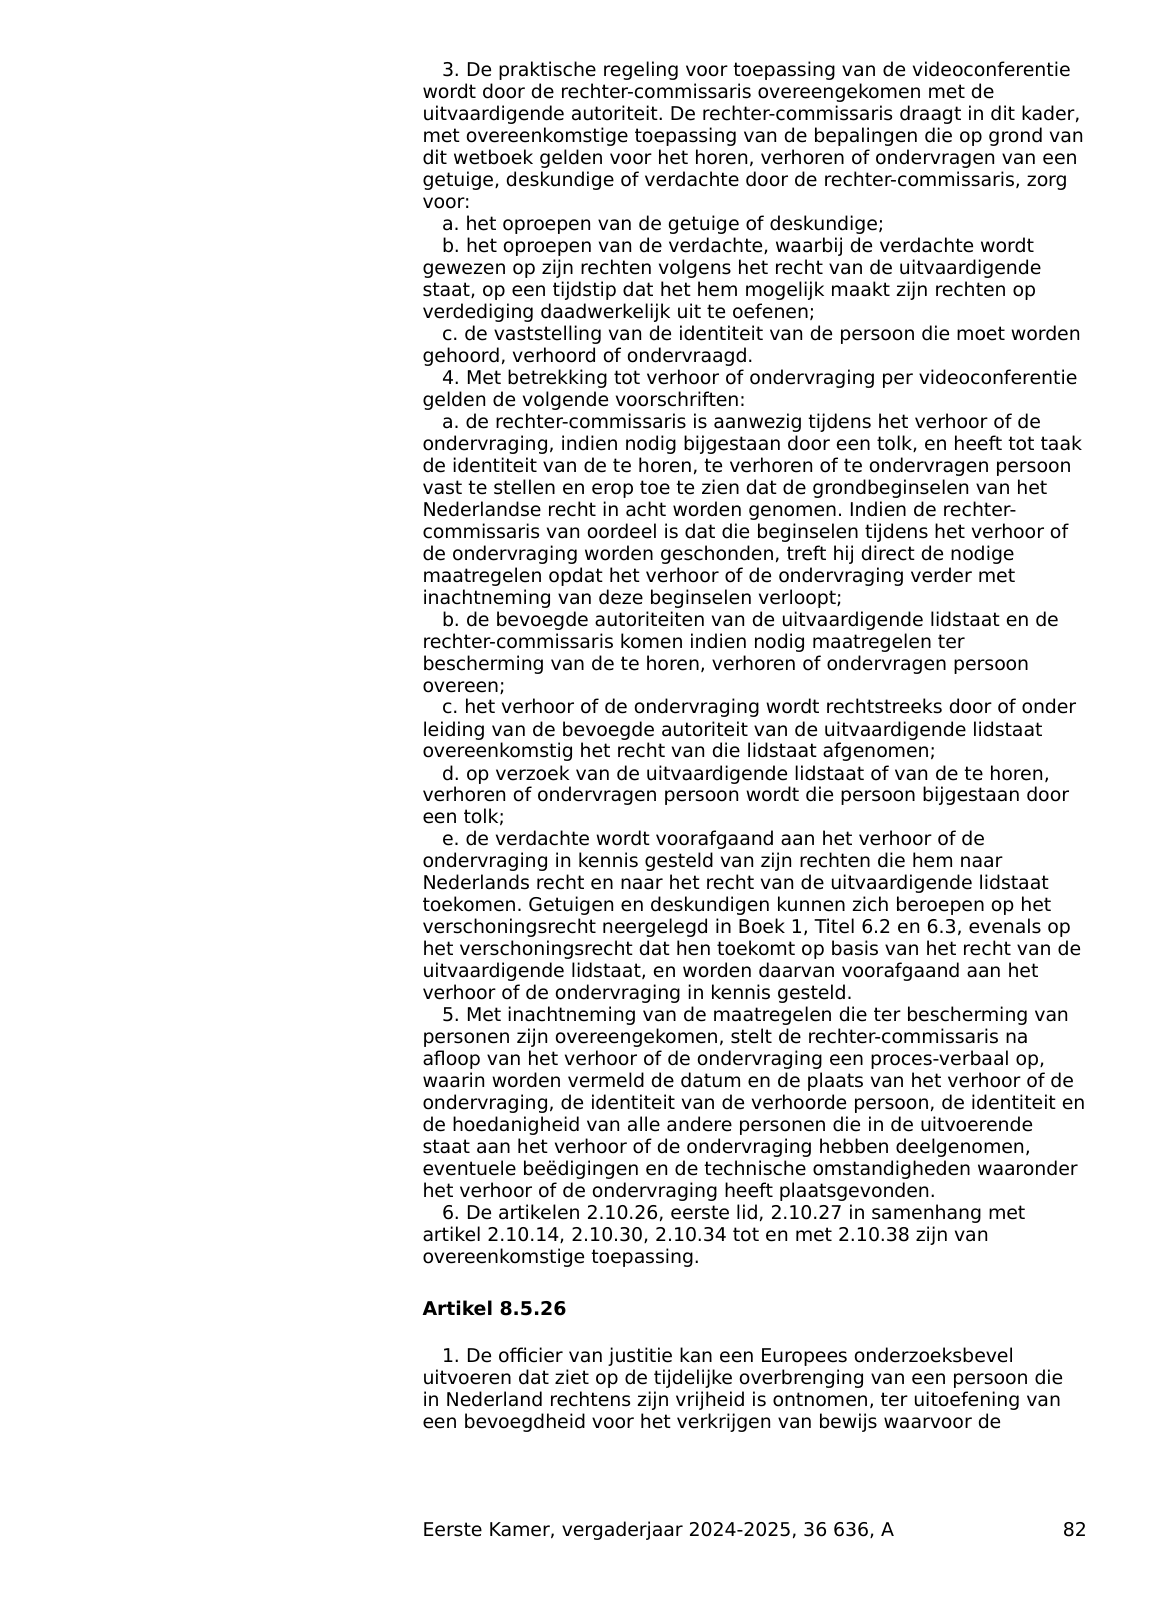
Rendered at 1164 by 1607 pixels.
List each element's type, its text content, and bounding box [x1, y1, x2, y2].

subtitle Artikel 8.5.26 [422, 1298, 1087, 1320]
text 4. Met betrekking tot verhoor of ondervraging per videoconferentie gelden de volgende voorschriften: [422, 367, 1087, 411]
text 6. De artikelen 2.10.26, eerste lid, 2.10.27 in samenhang met artikel 2.10.14, 2.10.30, 2.10.34 tot en met 2.10.38 zijn van overeenkomstige toepassing. [422, 1202, 1087, 1268]
text a. de rechter-commissaris is aanwezig tijdens het verhoor of de ondervraging, indien nodig bijgestaan door een tolk, en heeft tot taak de identiteit van de te horen, te verhoren of te ondervragen persoon vast te stellen en erop toe te zien dat de grondbeginselen van het Nederlandse recht in acht worden genomen. Indien de rechter-commissaris van oordeel is dat die beginselen tijdens het verhoor of de ondervraging worden geschonden, treft hij direct de nodige maatregelen opdat het verhoor of de ondervraging verder met inachtneming van deze beginselen verloopt; [422, 411, 1087, 608]
text c. het verhoor of de ondervraging wordt rechtstreeks door of onder leiding van de bevoegde autoriteit van de uitvaardigende lidstaat overeenkomstig het recht van die lidstaat afgenomen; [422, 696, 1087, 762]
text c. de vaststelling van de identiteit van de persoon die moet worden gehoord, verhoord of ondervraagd. [422, 323, 1087, 367]
text b. de bevoegde autoriteiten van de uitvaardigende lidstaat en de rechter-commissaris komen indien nodig maatregelen ter bescherming van de te horen, verhoren of ondervragen persoon overeen; [422, 608, 1087, 696]
text 1. De officier van justitie kan een Europees onderzoeksbevel uitvoeren dat ziet op de tijdelijke overbrenging van een persoon die in Nederland rechtens zijn vrijheid is ontnomen, ter uitoefening van een bevoegdheid voor het verkrijgen van bewijs waarvoor de [422, 1345, 1087, 1433]
text e. de verdachte wordt voorafgaand aan het verhoor of de ondervraging in kennis gesteld van zijn rechten die hem naar Nederlands recht en naar het recht van de uitvaardigende lidstaat toekomen. Getuigen en deskundigen kunnen zich beroepen op het verschoningsrecht neergelegd in Boek 1, Titel 6.2 en 6.3, evenals op het verschoningsrecht dat hen toekomt op basis van het recht van de uitvaardigende lidstaat, en worden daarvan voorafgaand aan het verhoor of de ondervraging in kennis gesteld. [422, 828, 1087, 1004]
text 5. Met inachtneming van de maatregelen die ter bescherming van personen zijn overeengekomen, stelt de rechter-commissaris na afloop van het verhoor of de ondervraging een proces-verbaal op, waarin worden vermeld de datum en de plaats van het verhoor of de ondervraging, de identiteit van de verhoorde persoon, de identiteit en de hoedanigheid van alle andere personen die in de uitvoerende staat aan het verhoor of de ondervraging hebben deelgenomen, eventuele beëdigingen en de technische omstandigheden waaronder het verhoor of de ondervraging heeft plaatsgevonden. [422, 1004, 1087, 1202]
text b. het oproepen van de verdachte, waarbij de verdachte wordt gewezen op zijn rechten volgens het recht van de uitvaardigende staat, op een tijdstip dat het hem mogelijk maakt zijn rechten op verdediging daadwerkelijk uit te oefenen; [422, 235, 1087, 323]
text a. het oproepen van de getuige of deskundige; [422, 213, 1087, 235]
text 3. De praktische regeling voor toepassing van de videoconferentie wordt door de rechter-commissaris overeengekomen met de uitvaardigende autoriteit. De rechter-commissaris draagt in dit kader, met overeenkomstige toepassing van de bepalingen die op grond van dit wetboek gelden voor het horen, verhoren of ondervragen van een getuige, deskundige of verdachte door de rechter-commissaris, zorg voor: [422, 59, 1087, 213]
text d. op verzoek van de uitvaardigende lidstaat of van de te horen, verhoren of ondervragen persoon wordt die persoon bijgestaan door een tolk; [422, 762, 1087, 828]
